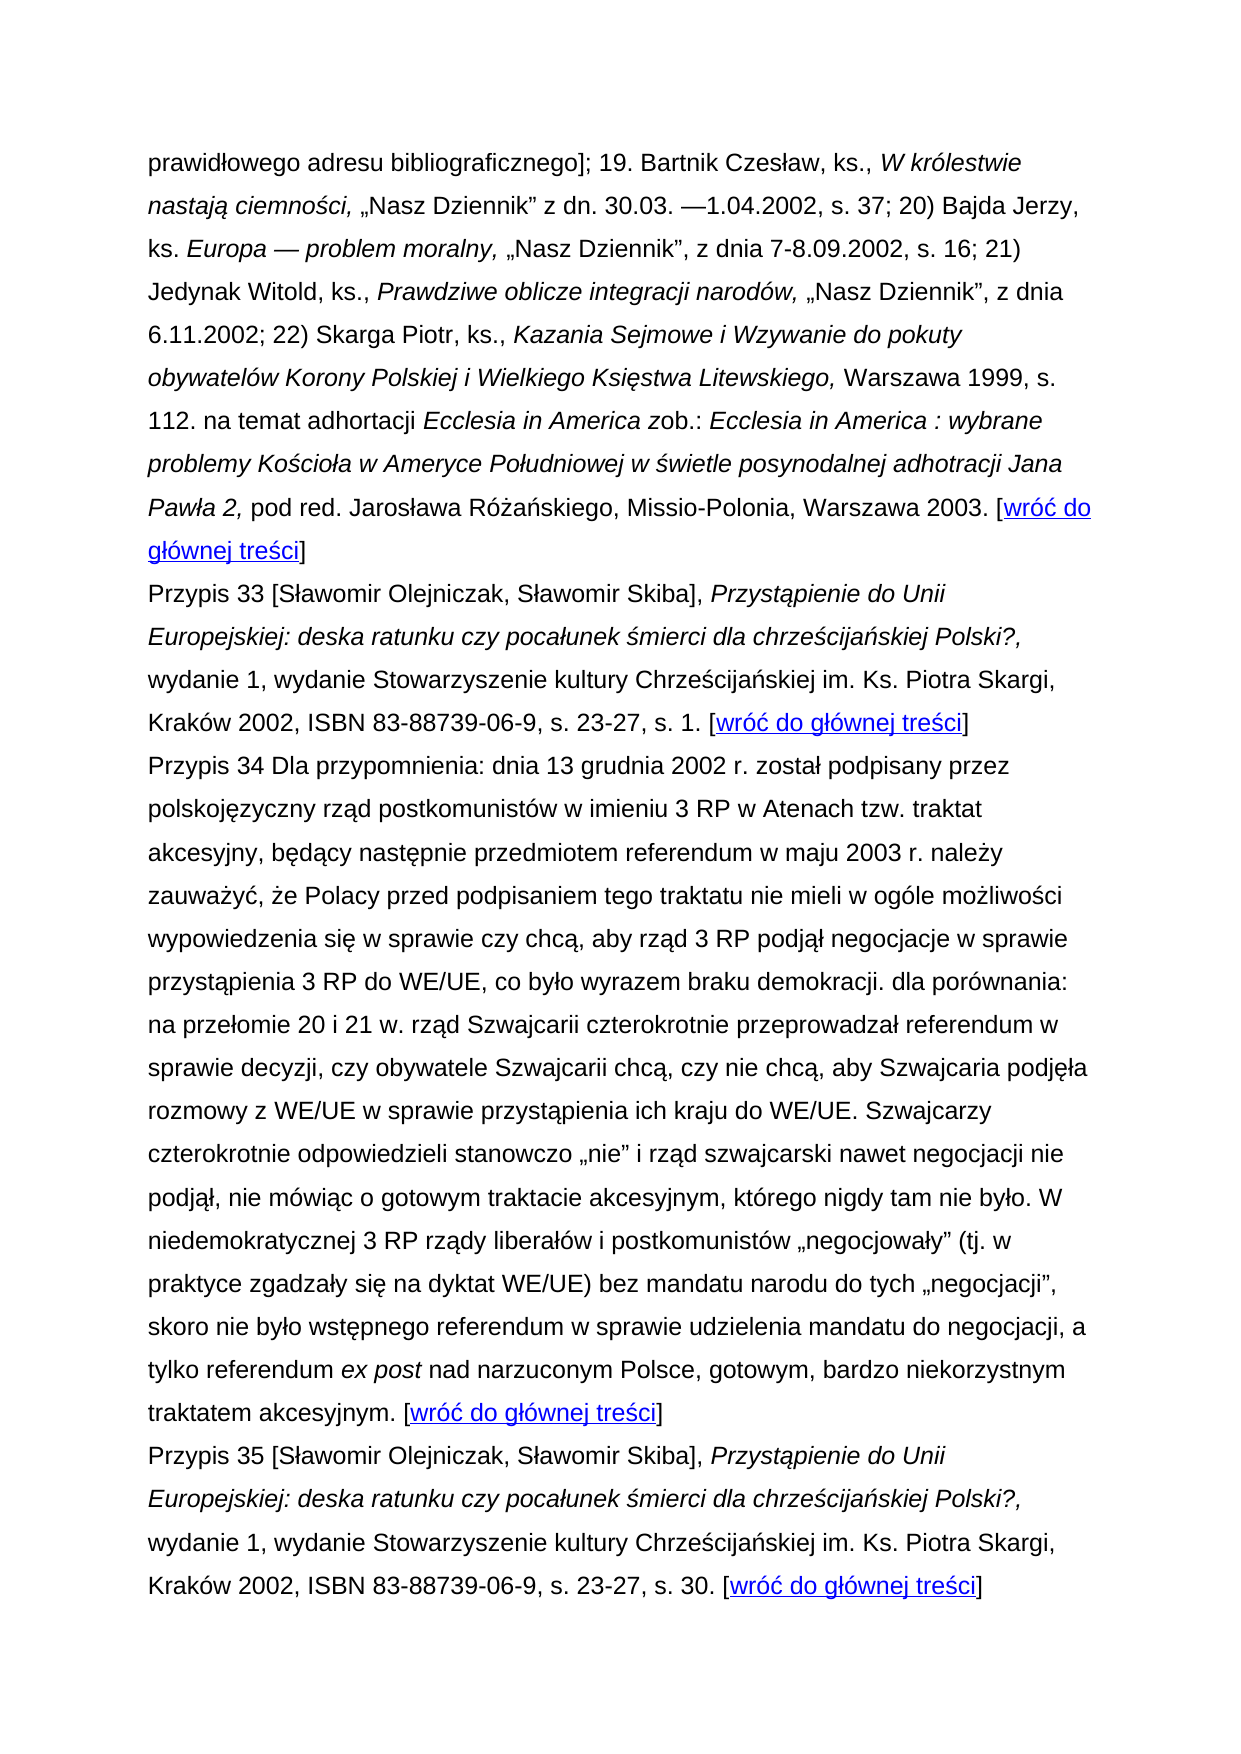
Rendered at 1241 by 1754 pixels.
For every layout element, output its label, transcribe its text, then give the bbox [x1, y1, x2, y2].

text Przypis 34 Dla przypomnienia: dnia 13 grudnia 2002 r. został podpisany przez polskojęzyczny rząd postkomunistów w imieniu 3 RP w Atenach tzw. traktat akcesyjny, będący następnie przedmiotem referendum w maju 2003 r. należy zauważyć, że Polacy przed podpisaniem tego traktatu nie mieli w ogóle możliwości wypowiedzenia się w sprawie czy chcą, aby rząd 3 RP podjął negocjacje w sprawie przystąpienia 3 RP do WE/UE, co było wyrazem braku demokracji. dla porównania: na przełomie 20 i 21 w. rząd Szwajcarii czterokrotnie przeprowadzał referendum w sprawie decyzji, czy obywatele Szwajcarii chcą, czy nie chcą, aby Szwajcaria podjęła rozmowy z WE/UE w sprawie przystąpienia ich kraju do WE/UE. Szwajcarzy czterokrotnie odpowiedzieli stanowczo „nie” i rząd szwajcarski nawet negocjacji nie podjął, nie mówiąc o gotowym traktacie akcesyjnym, którego nigdy tam nie było. W niedemokratycznej 3 RP rządy liberałów i postkomunistów „negocjowały” (tj. w praktyce zgadzały się na dyktat WE/UE) bez mandatu narodu do tych „negocjacji”, skoro nie było wstępnego referendum w sprawie udzielenia mandatu do negocjacji, a tylko referendum ex post nad narzuconym Polsce, gotowym, bardzo niekorzystnym traktatem akcesyjnym. [wróć do głównej treści] [148, 751, 1093, 1427]
text Przypis 35 [Sławomir Olejniczak, Sławomir Skiba], Przystąpienie do Unii Europejskiej: deska ratunku czy pocałunek śmierci dla chrześcijańskiej Polski?, wydanie 1, wydanie Stowarzyszenie kultury Chrześcijańskiej im. Ks. Piotra Skargi, Kraków 2002, ISBN 83-88739-06-9, s. 23-27, s. 30. [wróć do głównej treści] [148, 1441, 1093, 1599]
text prawidłowego adresu bibliograficznego]; 19. Bartnik Czesław, ks., W królestwie nastają ciemności, „Nasz Dziennik” z dn. 30.03. —1.04.2002, s. 37; 20) Bajda Jerzy, ks. Europa — problem moralny, „Nasz Dziennik”, z dnia 7-8.09.2002, s. 16; 21) Jedynak Witold, ks., Prawdziwe oblicze integracji narodów, „Nasz Dziennik”, z dnia 6.11.2002; 22) Skarga Piotr, ks., Kazania Sejmowe i Wzywanie do pokuty obywatelów Korony Polskiej i Wielkiego Księstwa Litewskiego, Warszawa 1999, s. 112. na temat adhortacji Ecclesia in America zob.: Ecclesia in America : wybrane problemy Kościoła w Ameryce Południowej w świetle posynodalnej adhotracji Jana Pawła 2, pod red. Jarosława Różańskiego, Missio-Polonia, Warszawa 2003. [wróć do głównej treści] [148, 148, 1093, 564]
text Przypis 33 [Sławomir Olejniczak, Sławomir Skiba], Przystąpienie do Unii Europejskiej: deska ratunku czy pocałunek śmierci dla chrześcijańskiej Polski?, wydanie 1, wydanie Stowarzyszenie kultury Chrześcijańskiej im. Ks. Piotra Skargi, Kraków 2002, ISBN 83-88739-06-9, s. 23-27, s. 1. [wróć do głównej treści] [148, 579, 1093, 737]
